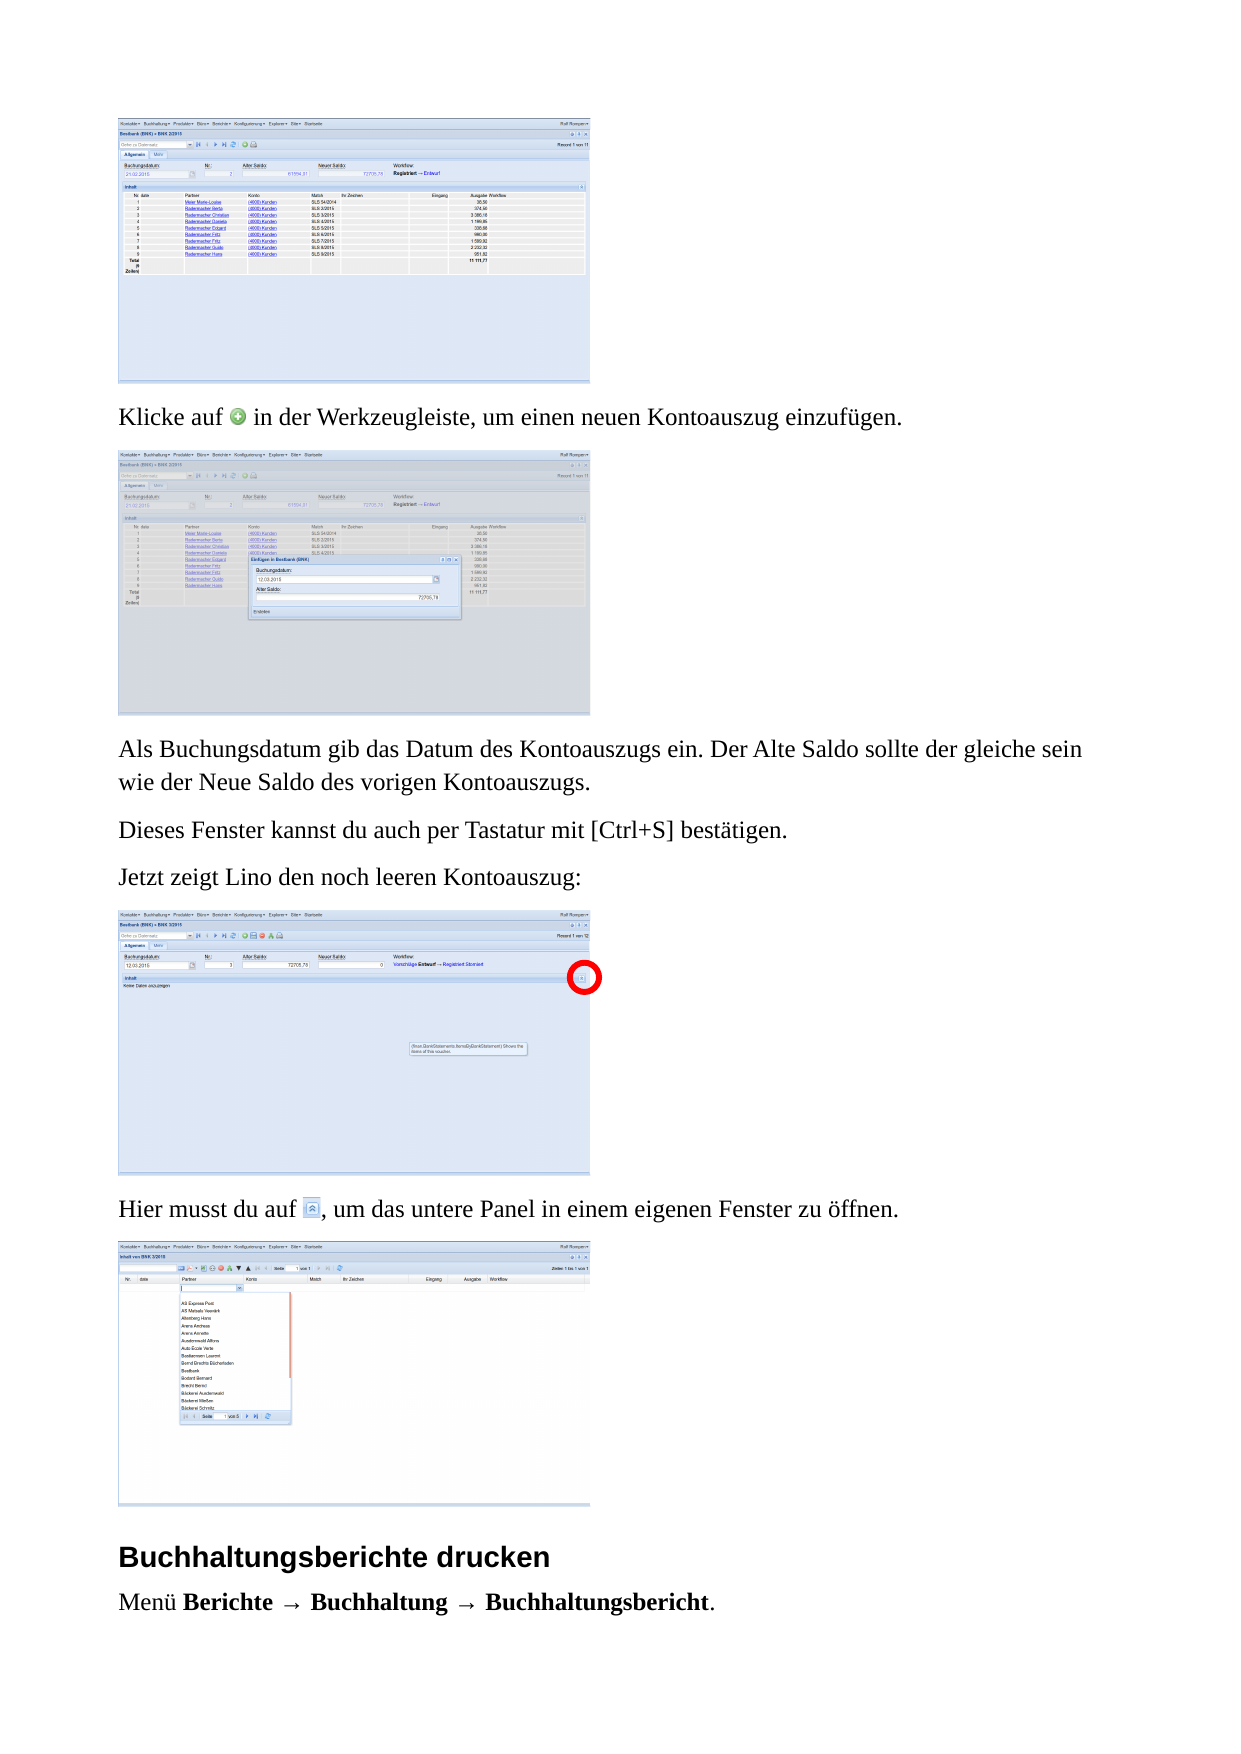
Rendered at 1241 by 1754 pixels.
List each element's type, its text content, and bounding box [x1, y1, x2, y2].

text Dieses Fenster kannst du auch per Tastatur mit [Ctrl+S] bestätigen. [118, 815, 1122, 843]
text Als Buchungsdatum gib das Datum des Kontoauszugs ein. Der Alte Saldo sollte der gleiche sein wie der Neue Saldo des vorigen Kontoauszugs. [118, 734, 1122, 796]
text Menü Berichte → Buchhaltung → Buchhaltungsbericht. [118, 1587, 1122, 1615]
text Klicke auf in der Werkzeugleiste, um einen neuen Kontoauszug einzufügen. [118, 402, 1122, 431]
picture [118, 450, 591, 716]
picture [118, 1241, 591, 1507]
text Jetzt zeigt Lino den noch leeren Kontoauszug: [118, 862, 1122, 891]
picture [573, 966, 591, 988]
text Hier musst du auf , um das untere Panel in einem eigenen Fenster zu öffnen. [118, 1194, 1122, 1223]
picture [118, 118, 591, 384]
picture [302, 1197, 321, 1218]
picture [118, 910, 591, 1176]
subtitle Buchhaltungsberichte drucken [118, 1540, 1122, 1574]
picture [229, 407, 247, 426]
